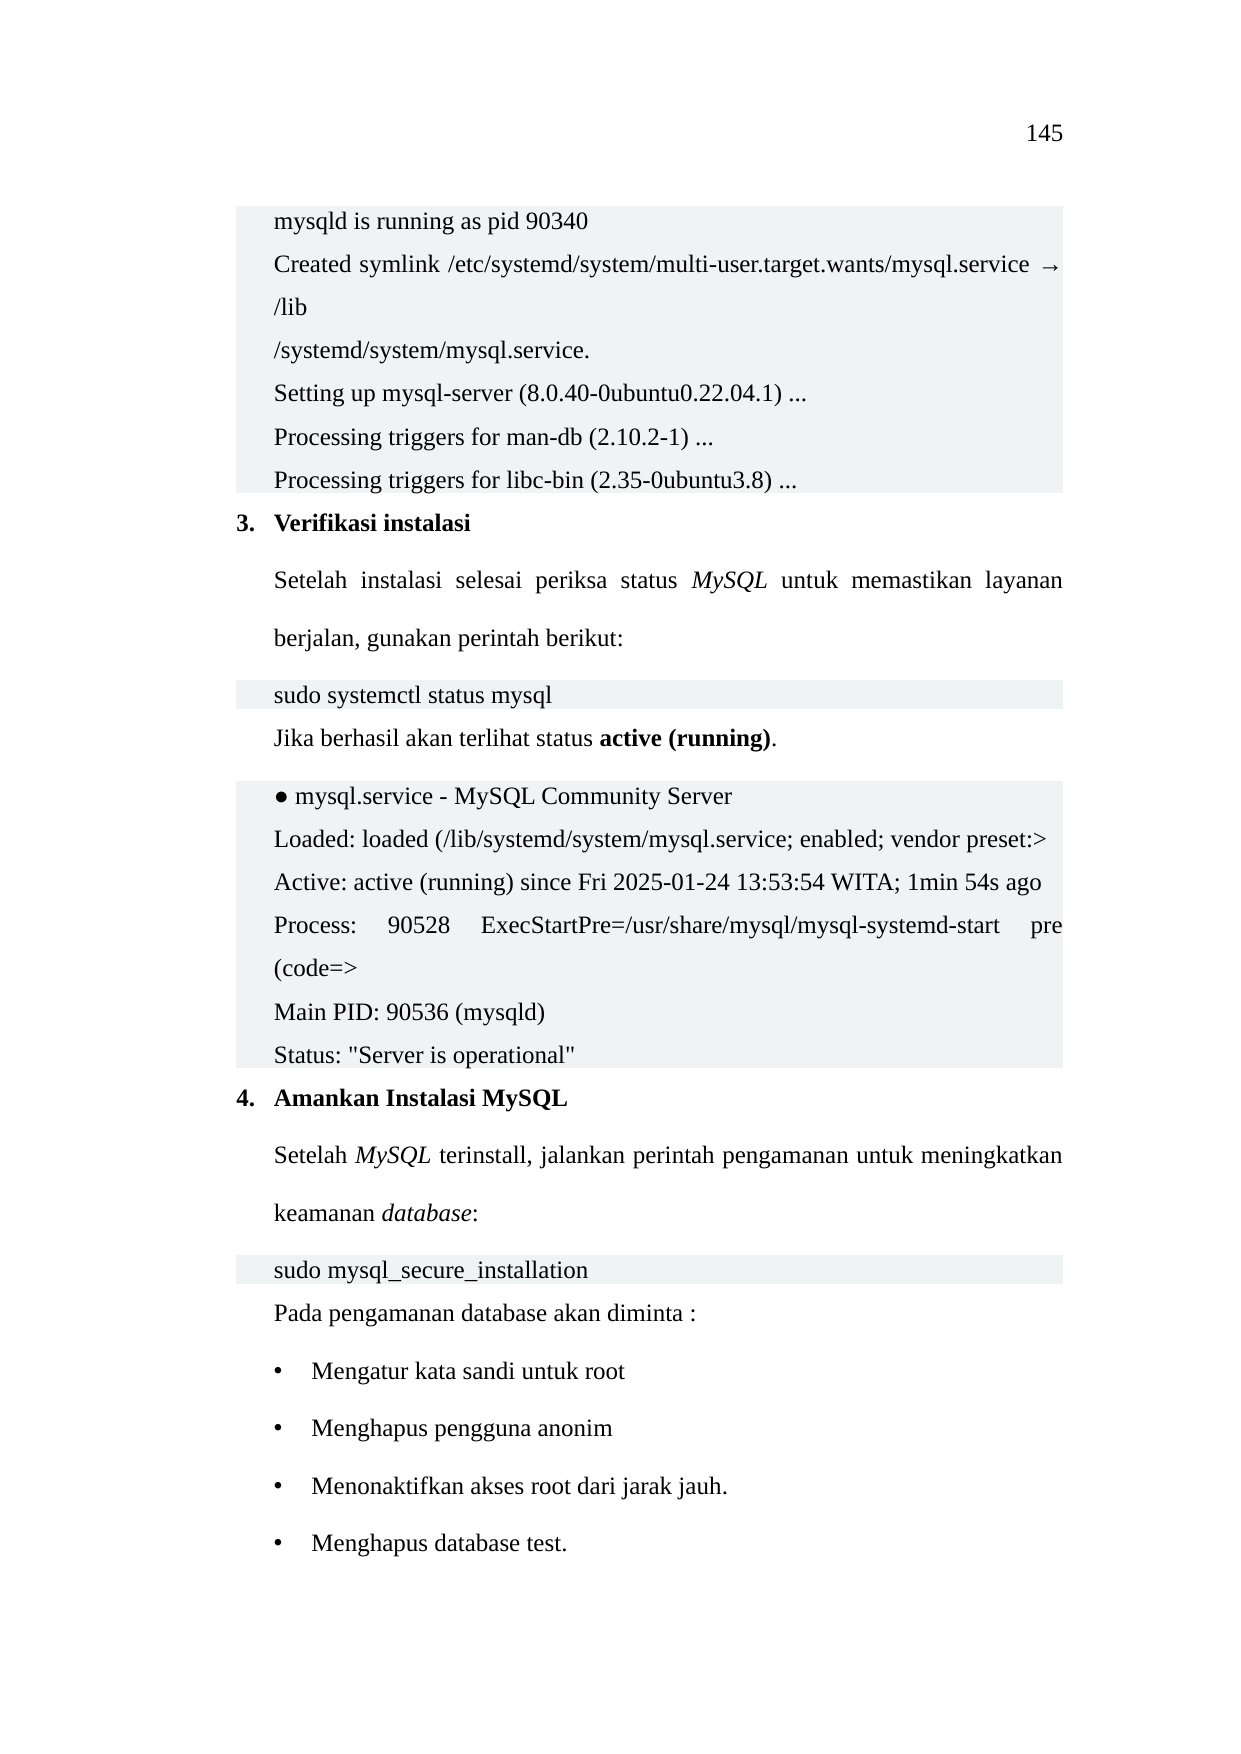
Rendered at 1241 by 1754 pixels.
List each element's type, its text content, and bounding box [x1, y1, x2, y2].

list Menonaktifkan akses root dari jarak jauh. [274, 1471, 1063, 1500]
list Active: active (running) since Fri 2025-01-24 13:53:54 WITA; 1min 54s ago [236, 867, 1063, 896]
list Processing triggers for libc-bin (2.35-0ubuntu3.8) ... [236, 465, 1063, 493]
list sudo mysql_secure_installation [236, 1255, 1063, 1284]
list Amankan Instalasi MySQL [236, 1083, 1063, 1112]
list Main PID: 90536 (mysqld) [236, 997, 1063, 1025]
list Jika berhasil akan terlihat status active (running). [236, 723, 1063, 752]
list ● mysql.service - MySQL Community Server [236, 781, 1063, 810]
list Loaded: loaded (/lib/systemd/system/mysql.service; enabled; vendor preset:> [236, 824, 1063, 853]
list Created symlink /etc/systemd/system/multi-user.target.wants/mysql.service → /lib [236, 249, 1063, 321]
list Status: "Server is operational" [236, 1040, 1063, 1068]
list mysqld is running as pid 90340 [236, 206, 1063, 235]
list Pada pengamanan database akan diminta : [236, 1298, 1063, 1327]
list Menghapus pengguna anonim [274, 1413, 1063, 1442]
list Process: 90528 ExecStartPre=/usr/share/mysql/mysql-systemd-start pre (code=> [236, 910, 1063, 982]
list Mengatur kata sandi untuk root [274, 1356, 1063, 1385]
list sudo systemctl status mysql [236, 680, 1063, 709]
list Setting up mysql-server (8.0.40-0ubuntu0.22.04.1) ... [236, 378, 1063, 407]
list Menghapus database test. [274, 1528, 1063, 1557]
list /systemd/system/mysql.service. [236, 335, 1063, 364]
list Verifikasi instalasi [236, 508, 1063, 537]
list Setelah instalasi selesai periksa status MySQL untuk memastikan layanan berjalan, gunakan perintah berikut: [236, 565, 1063, 652]
list Processing triggers for man-db (2.10.2-1) ... [236, 422, 1063, 450]
list Setelah MySQL terinstall, jalankan perintah pengamanan untuk meningkatkan keamanan database: [236, 1140, 1063, 1227]
